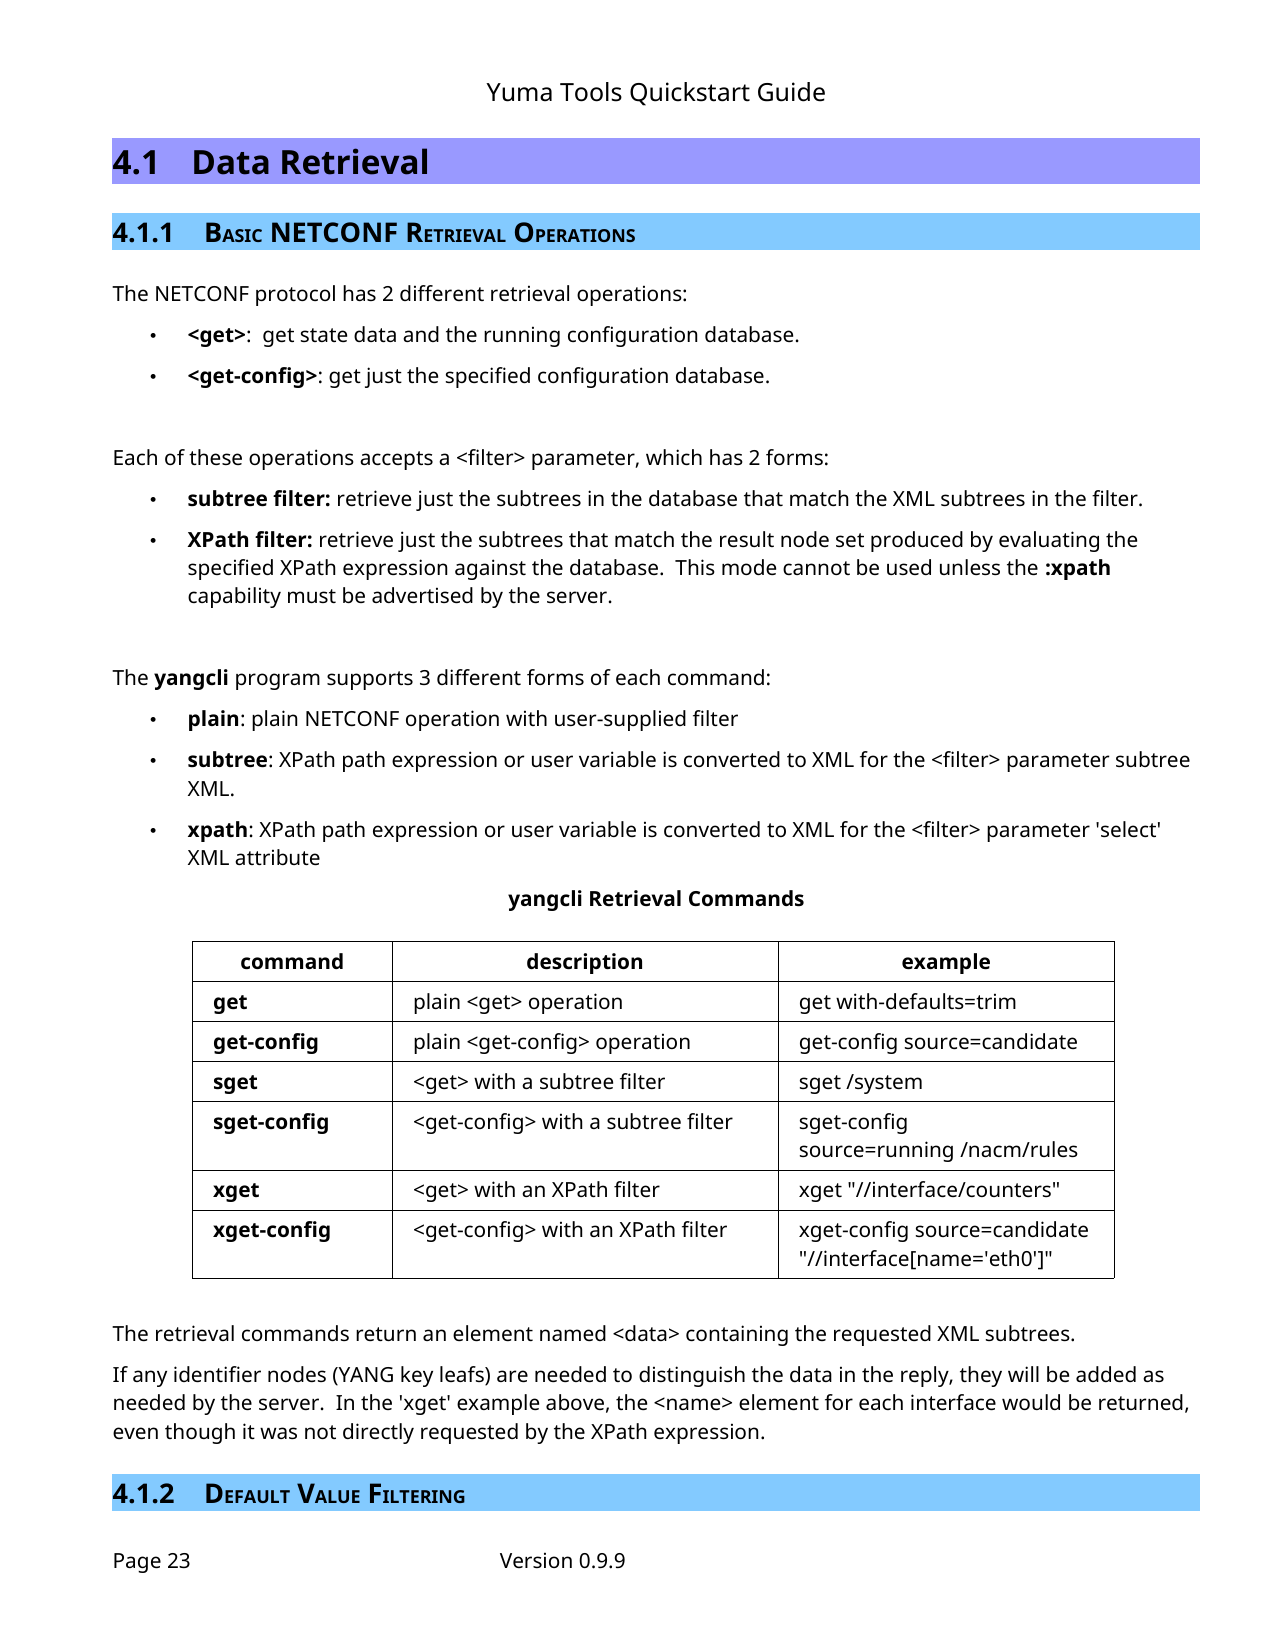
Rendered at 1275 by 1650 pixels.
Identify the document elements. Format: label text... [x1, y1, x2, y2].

table_header command [193, 942, 392, 981]
table_cell <get-config> with an XPath filter [393, 1211, 778, 1278]
table_cell sget-config source=running /nacm/rules [779, 1102, 1114, 1169]
table_cell get-config [193, 1022, 392, 1061]
list xpath: XPath path expression or user variable is converted to XML for the <filter> parameter 'select' XML attribute [150, 815, 1200, 872]
table_cell get with-defaults=trim [779, 982, 1114, 1021]
table_cell <get> with a subtree filter [393, 1062, 778, 1101]
text The yangcli program supports 3 different forms of each command: [112, 663, 1200, 692]
subtitle Data Retrieval [112, 138, 1200, 184]
table_header example [779, 942, 1114, 981]
table_cell xget-config [193, 1211, 392, 1278]
text If any identifier nodes (YANG key leafs) are needed to distinguish the data in the reply, they will be added as needed by the server. In the 'xget' example above, the <name> element for each interface would be returned, even though it was not directly requested by the XPath expression. [112, 1360, 1200, 1445]
table_cell sget /system [779, 1062, 1114, 1101]
text The retrieval commands return an element named <data> containing the requested XML subtrees. [112, 1319, 1200, 1347]
table_cell sget-config [193, 1102, 392, 1169]
subtitle yangcli Retrieval Commands [127, 884, 1185, 913]
table_cell xget [193, 1171, 392, 1209]
table_cell plain <get> operation [393, 982, 778, 1021]
table_cell sget [193, 1062, 392, 1101]
text Each of these operations accepts a <filter> parameter, which has 2 forms: [112, 443, 1200, 471]
list subtree filter: retrieve just the subtrees in the database that match the XML subtrees in the filter. [150, 484, 1200, 512]
subtitle Basic NETCONF Retrieval Operations [112, 213, 1200, 250]
list XPath filter: retrieve just the subtrees that match the result node set produced by evaluating the specified XPath expression against the database. This mode cannot be used unless the :xpath capability must be advertised by the server. [150, 525, 1200, 610]
list plain: plain NETCONF operation with user-supplied filter [150, 704, 1200, 733]
table_cell plain <get-config> operation [393, 1022, 778, 1061]
subtitle Default Value Filtering [112, 1474, 1200, 1511]
table_cell get [193, 982, 392, 1021]
table_cell get-config source=candidate [779, 1022, 1114, 1061]
text The NETCONF protocol has 2 different retrieval operations: [112, 279, 1200, 308]
table_cell xget-config source=candidate "//interface[name='eth0']" [779, 1211, 1114, 1278]
list subtree: XPath path expression or user variable is converted to XML for the <filter> parameter subtree XML. [150, 745, 1200, 802]
table_cell xget "//interface/counters" [779, 1171, 1114, 1209]
table_header description [393, 942, 778, 981]
table_cell <get> with an XPath filter [393, 1171, 778, 1209]
list <get>: get state data and the running configuration database. [150, 320, 1200, 348]
list <get-config>: get just the specified configuration database. [150, 361, 1200, 389]
table_cell <get-config> with a subtree filter [393, 1102, 778, 1169]
